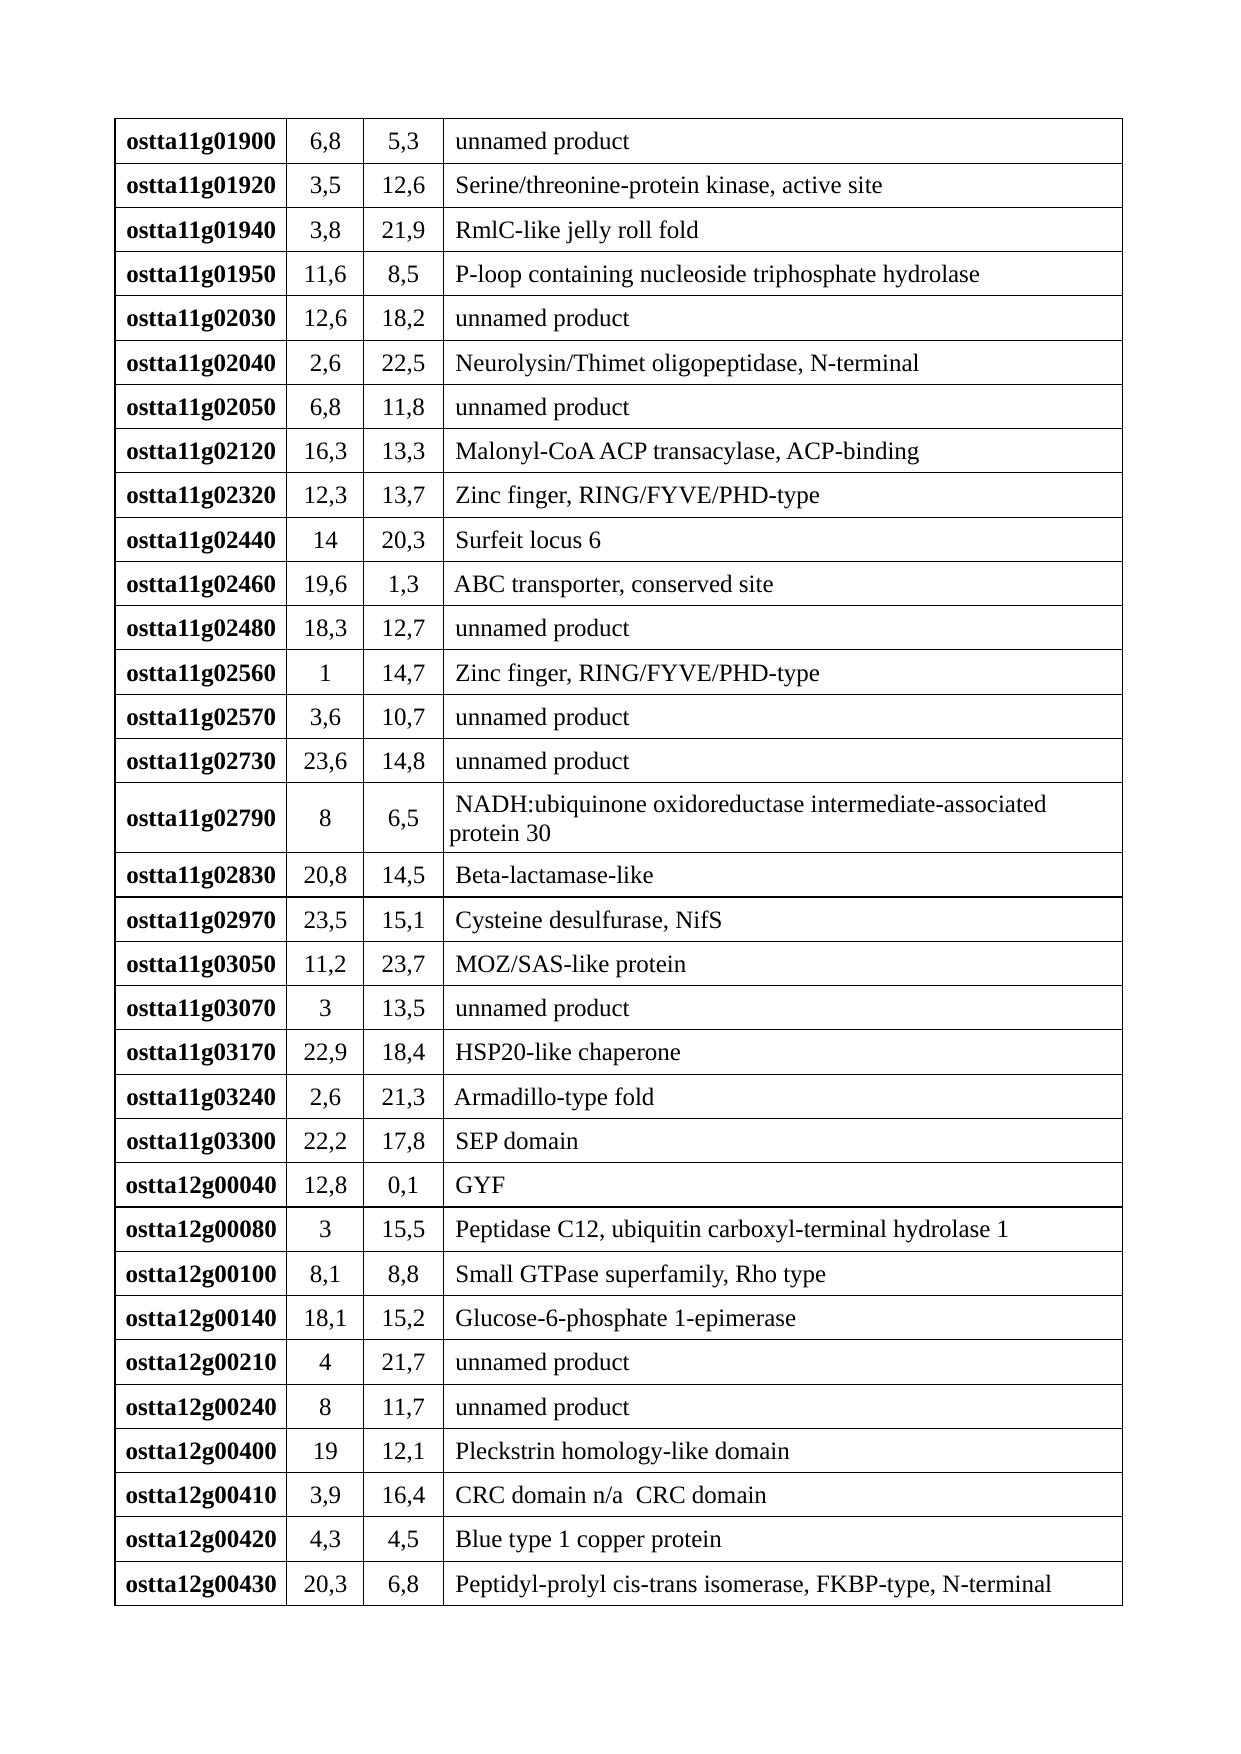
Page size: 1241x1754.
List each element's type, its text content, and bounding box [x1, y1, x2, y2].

table_cell 12,1 [364, 1429, 443, 1472]
table_cell 12,8 [287, 1163, 363, 1206]
table_cell 19,6 [287, 562, 363, 605]
table_cell 14,8 [364, 739, 443, 782]
table_cell ostta11g03050 [116, 942, 286, 985]
table_cell 19 [287, 1429, 363, 1472]
table_cell [1123, 472, 1240, 517]
table_cell ostta12g00140 [116, 1296, 286, 1339]
table_cell ostta11g03300 [116, 1119, 286, 1162]
table_cell ostta11g02790 [116, 783, 286, 852]
table_cell [1123, 1251, 1240, 1295]
table_cell [1123, 251, 1240, 295]
table_cell [1123, 1472, 1240, 1516]
table_cell [1123, 517, 1240, 561]
table_cell ostta12g00400 [116, 1429, 286, 1472]
table_cell 16,4 [364, 1473, 443, 1516]
table_cell 20,3 [287, 1562, 363, 1605]
table_cell Peptidase C12, ubiquitin carboxyl-terminal hydrolase 1 [444, 1208, 1122, 1251]
table_cell 18,4 [364, 1030, 443, 1073]
table_cell 21,9 [364, 208, 443, 251]
table_cell 10,7 [364, 695, 443, 738]
table_cell ABC transporter, conserved site [444, 562, 1122, 605]
table_cell unnamed product [444, 986, 1122, 1029]
table_cell NADH:ubiquinone oxidoreductase intermediate-associated protein 30 [444, 783, 1122, 852]
table_cell [1123, 1118, 1240, 1162]
table_cell 3 [287, 1208, 363, 1251]
table_cell 6,8 [364, 1562, 443, 1605]
table_cell 13,7 [364, 473, 443, 517]
table_cell ostta12g00240 [116, 1385, 286, 1428]
table_cell HSP20-like chaperone [444, 1030, 1122, 1073]
table_cell unnamed product [444, 695, 1122, 738]
table_cell [1123, 428, 1240, 472]
table_cell 18,3 [287, 606, 363, 649]
table_cell Small GTPase superfamily, Rho type [444, 1252, 1122, 1295]
table_cell 20,8 [287, 853, 363, 896]
table_cell ostta11g02560 [116, 650, 286, 694]
table_cell 3,9 [287, 1473, 363, 1516]
table_cell unnamed product [444, 119, 1122, 162]
table_cell 23,6 [287, 739, 363, 782]
table_cell ostta11g02480 [116, 606, 286, 649]
table_cell unnamed product [444, 1385, 1122, 1428]
table_cell 11,2 [287, 942, 363, 985]
table_cell 14,7 [364, 650, 443, 694]
table_cell ostta12g00040 [116, 1163, 286, 1206]
table_cell [1123, 605, 1240, 649]
table_cell [1123, 1339, 1240, 1383]
table_cell 4,5 [364, 1517, 443, 1561]
table_cell Cysteine desulfurase, NifS [444, 898, 1122, 941]
table_cell Malonyl-CoA ACP transacylase, ACP-binding [444, 429, 1122, 472]
table_cell [1123, 1561, 1240, 1605]
table_cell [1123, 1206, 1240, 1251]
table_cell ostta11g03070 [116, 986, 286, 1029]
table_cell 18,1 [287, 1296, 363, 1339]
table_cell ostta12g00410 [116, 1473, 286, 1516]
table_cell ostta12g00080 [116, 1208, 286, 1251]
table_cell 16,3 [287, 429, 363, 472]
table_cell 6,8 [287, 119, 363, 162]
table_cell MOZ/SAS-like protein [444, 942, 1122, 985]
table_cell 14 [287, 518, 363, 561]
table_cell CRC domain n/a CRC domain [444, 1473, 1122, 1516]
table_cell 12,6 [364, 164, 443, 207]
table_cell 12,6 [287, 296, 363, 339]
table_cell ostta11g02970 [116, 898, 286, 941]
table_cell Beta-lactamase-like [444, 853, 1122, 896]
table_cell [1123, 694, 1240, 738]
table_cell 8,8 [364, 1252, 443, 1295]
table_cell ostta11g01900 [116, 119, 286, 162]
table_cell 3,6 [287, 695, 363, 738]
table_cell [1123, 852, 1240, 896]
table_cell [1123, 561, 1240, 605]
table_cell Zinc finger, RING/FYVE/PHD-type [444, 650, 1122, 694]
table_cell 3,5 [287, 164, 363, 207]
table_cell 22,9 [287, 1030, 363, 1073]
table_cell 22,5 [364, 341, 443, 384]
table_cell ostta12g00420 [116, 1517, 286, 1561]
table_cell 20,3 [364, 518, 443, 561]
table_cell [1123, 1029, 1240, 1073]
table_cell unnamed product [444, 1340, 1122, 1383]
table_cell [1123, 1384, 1240, 1428]
table_cell 11,6 [287, 252, 363, 295]
table_cell ostta12g00100 [116, 1252, 286, 1295]
table_cell 8,5 [364, 252, 443, 295]
table_cell 6,8 [287, 385, 363, 428]
table_cell ostta11g02440 [116, 518, 286, 561]
table_cell [1123, 1162, 1240, 1206]
table_cell [1123, 163, 1240, 207]
table_cell [1123, 782, 1240, 852]
table_cell Armadillo-type fold [444, 1075, 1122, 1118]
table_cell ostta11g01950 [116, 252, 286, 295]
table_cell 6,5 [364, 783, 443, 852]
table_cell RmlC-like jelly roll fold [444, 208, 1122, 251]
table_cell 4,3 [287, 1517, 363, 1561]
table_cell [1123, 1295, 1240, 1339]
table_cell 1 [287, 650, 363, 694]
table_cell [1123, 118, 1240, 162]
table_cell ostta11g03170 [116, 1030, 286, 1073]
table_cell Surfeit locus 6 [444, 518, 1122, 561]
table_cell Blue type 1 copper protein [444, 1517, 1122, 1561]
table_cell 3,8 [287, 208, 363, 251]
table_cell SEP domain [444, 1119, 1122, 1162]
table_cell Peptidyl-prolyl cis-trans isomerase, FKBP-type, N-terminal [444, 1562, 1122, 1605]
table_cell Pleckstrin homology-like domain [444, 1429, 1122, 1472]
table_cell 3 [287, 986, 363, 1029]
table_cell ostta11g02120 [116, 429, 286, 472]
table_cell 12,7 [364, 606, 443, 649]
table_cell ostta11g02320 [116, 473, 286, 517]
table_cell Zinc finger, RING/FYVE/PHD-type [444, 473, 1122, 517]
table_cell 15,1 [364, 898, 443, 941]
table_cell [1123, 207, 1240, 251]
table_cell 8 [287, 1385, 363, 1428]
table_cell 1,3 [364, 562, 443, 605]
table_cell [1123, 384, 1240, 428]
table_cell [1123, 985, 1240, 1029]
table_cell ostta11g02050 [116, 385, 286, 428]
table_cell Neurolysin/Thimet oligopeptidase, N-terminal [444, 341, 1122, 384]
table_cell 15,5 [364, 1208, 443, 1251]
table_cell [1123, 340, 1240, 384]
table_cell unnamed product [444, 385, 1122, 428]
table_cell ostta11g02730 [116, 739, 286, 782]
table_cell 22,2 [287, 1119, 363, 1162]
table_cell 14,5 [364, 853, 443, 896]
table_cell 2,6 [287, 1075, 363, 1118]
table_cell 23,5 [287, 898, 363, 941]
table_cell 11,8 [364, 385, 443, 428]
table_cell [1123, 295, 1240, 339]
table_cell ostta11g02830 [116, 853, 286, 896]
table_cell P-loop containing nucleoside triphosphate hydrolase [444, 252, 1122, 295]
table_cell [1123, 738, 1240, 782]
table_cell GYF [444, 1163, 1122, 1206]
table_cell ostta12g00430 [116, 1562, 286, 1605]
table_cell [1123, 941, 1240, 985]
table_cell Serine/threonine-protein kinase, active site [444, 164, 1122, 207]
table_cell unnamed product [444, 296, 1122, 339]
table_cell 18,2 [364, 296, 443, 339]
table_cell ostta11g02030 [116, 296, 286, 339]
table_cell ostta12g00210 [116, 1340, 286, 1383]
table_cell [1123, 1074, 1240, 1118]
table_cell 8 [287, 783, 363, 852]
table_cell Glucose-6-phosphate 1-epimerase [444, 1296, 1122, 1339]
table_cell 15,2 [364, 1296, 443, 1339]
table_cell 2,6 [287, 341, 363, 384]
table_cell 13,3 [364, 429, 443, 472]
table_cell ostta11g02460 [116, 562, 286, 605]
table_cell ostta11g02040 [116, 341, 286, 384]
table_cell [1123, 649, 1240, 694]
table_cell ostta11g03240 [116, 1075, 286, 1118]
table_cell unnamed product [444, 606, 1122, 649]
table_cell 8,1 [287, 1252, 363, 1295]
table_cell ostta11g02570 [116, 695, 286, 738]
table_cell 17,8 [364, 1119, 443, 1162]
table_cell 5,3 [364, 119, 443, 162]
table_cell 21,7 [364, 1340, 443, 1383]
table_cell 13,5 [364, 986, 443, 1029]
table_cell unnamed product [444, 739, 1122, 782]
table_cell [1123, 896, 1240, 941]
table_cell [1123, 1516, 1240, 1561]
table_cell 0,1 [364, 1163, 443, 1206]
table_cell 11,7 [364, 1385, 443, 1428]
table_cell 23,7 [364, 942, 443, 985]
table_cell ostta11g01920 [116, 164, 286, 207]
table_cell 12,3 [287, 473, 363, 517]
table_cell 4 [287, 1340, 363, 1383]
table_cell [1123, 1428, 1240, 1472]
table_cell 21,3 [364, 1075, 443, 1118]
table_cell ostta11g01940 [116, 208, 286, 251]
